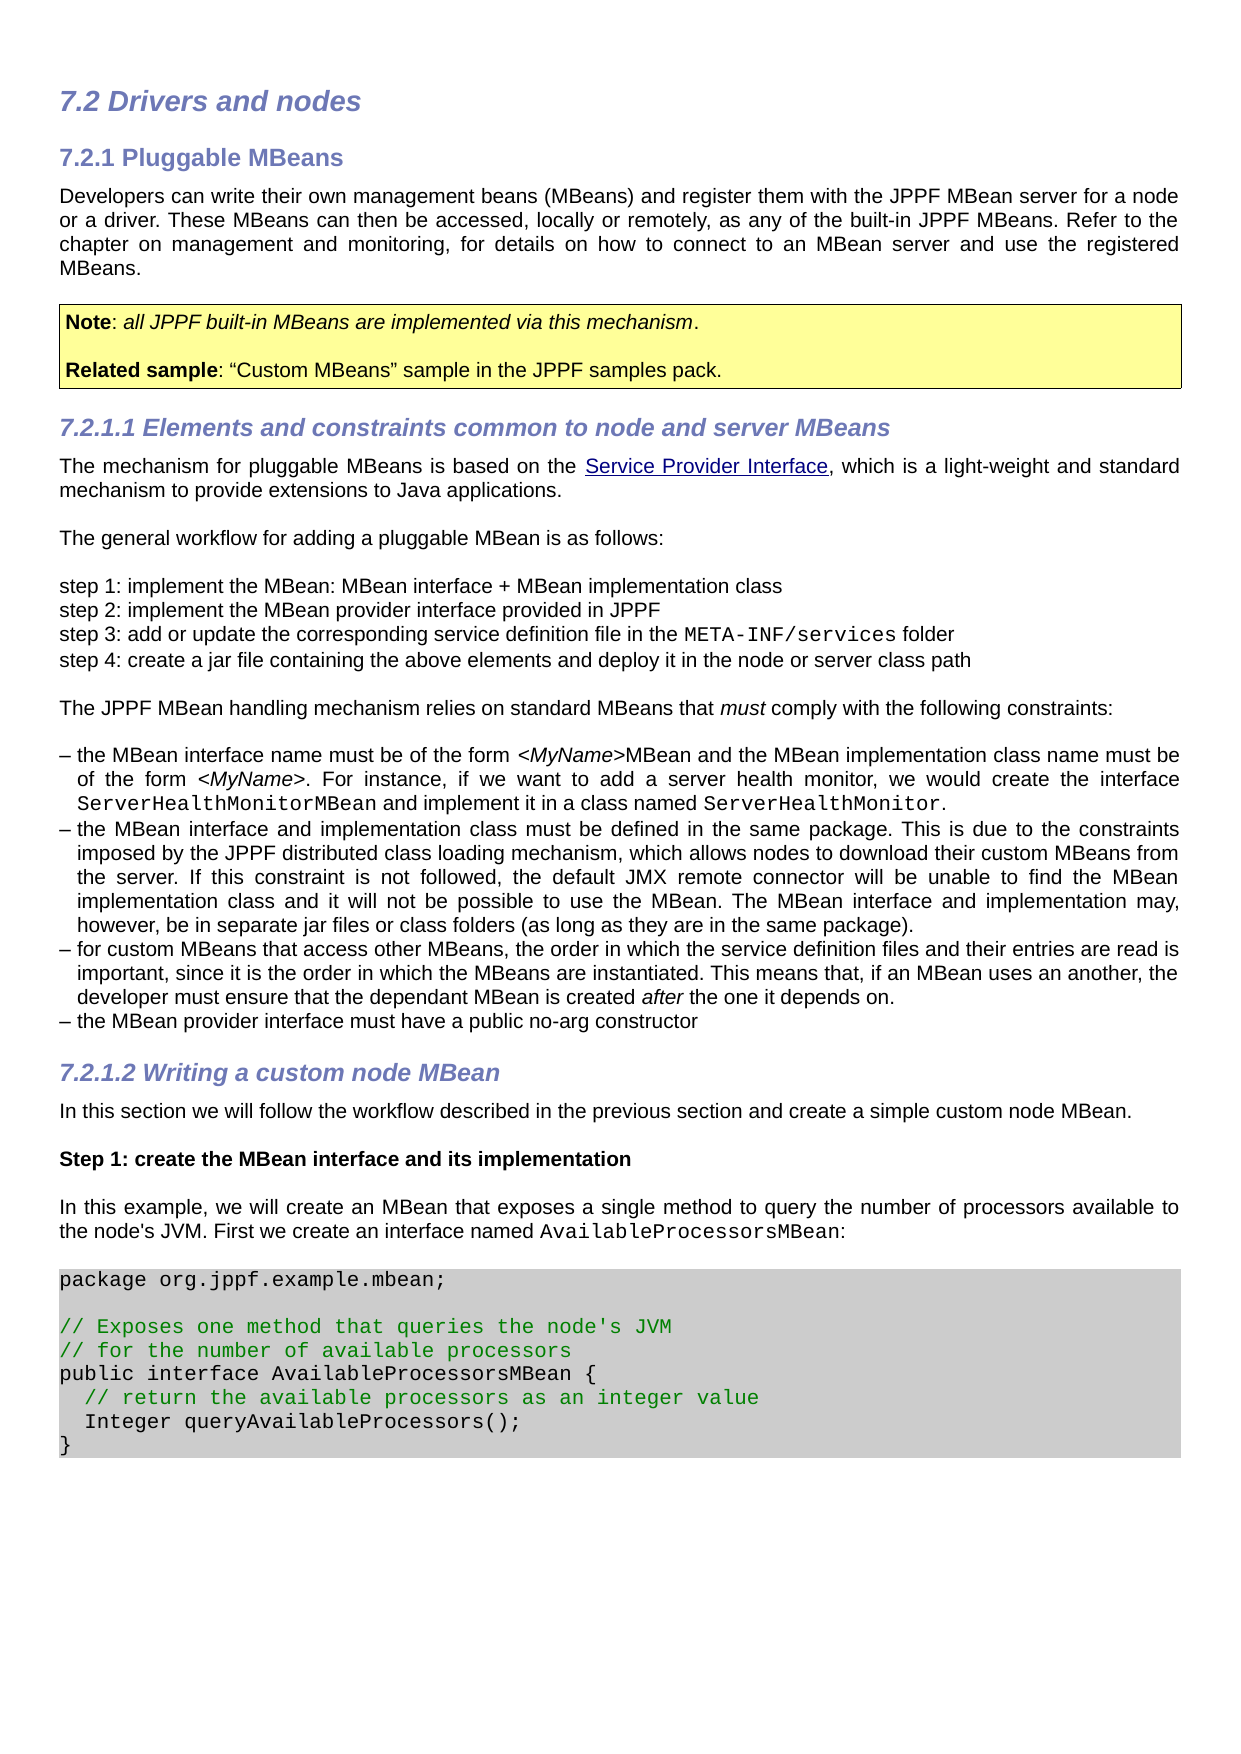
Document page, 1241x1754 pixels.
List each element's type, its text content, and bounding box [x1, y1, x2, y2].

subtitle Pluggable MBeans [59, 143, 1181, 171]
text step 4: create a jar file containing the above elements and deploy it in the node or server class path [59, 647, 1181, 671]
text } [59, 1434, 1181, 1458]
text Related sample: “Custom MBeans” sample in the JPPF samples pack. [60, 352, 1181, 388]
list the MBean interface name must be of the form <MyName>MBean and the MBean implementation class name must be of the form <MyName>. For instance, if we want to add a server health monitor, we would create the interface ServerHealthMonitorMBean and implement it in a class named ServerHealthMonitor. [59, 743, 1181, 817]
text The JPPF MBean handling mechanism relies on standard MBeans that must comply with the following constraints: [59, 695, 1181, 719]
text Integer queryAvailableProcessors(); [59, 1411, 1181, 1434]
subtitle Drivers and nodes [59, 84, 1181, 118]
subtitle Elements and constraints common to node and server MBeans [59, 413, 1181, 441]
text Step 1: create the MBean interface and its implementation [59, 1147, 1181, 1171]
text In this example, we will create an MBean that exposes a single method to query the number of processors available to the node's JVM. First we create an interface named AvailableProcessorsMBean: [59, 1195, 1181, 1245]
text step 2: implement the MBean provider interface provided in JPPF [59, 598, 1181, 622]
text // for the number of available processors [59, 1340, 1181, 1363]
text package org.jppf.example.mbean; [59, 1269, 1181, 1292]
subtitle Writing a custom node MBean [59, 1058, 1181, 1087]
list the MBean interface and implementation class must be defined in the same package. This is due to the constraints imposed by the JPPF distributed class loading mechanism, which allows nodes to download their custom MBeans from the server. If this constraint is not followed, the default JMX remote connector will be unable to find the MBean implementation class and it will not be possible to use the MBean. The MBean interface and implementation may, however, be in separate jar files or class folders (as long as they are in the same package). [59, 817, 1181, 937]
text public interface AvailableProcessorsMBean { [59, 1363, 1181, 1387]
text The mechanism for pluggable MBeans is based on the Service Provider Interface, which is a light-weight and standard mechanism to provide extensions to Java applications. [59, 454, 1181, 502]
text // Exposes one method that queries the node's JVM [59, 1316, 1181, 1340]
text step 1: implement the MBean: MBean interface + MBean implementation class [59, 574, 1181, 598]
text Developers can write their own management beans (MBeans) and register them with the JPPF MBean server for a node or a driver. These MBeans can then be accessed, locally or remotely, as any of the built-in JPPF MBeans. Refer to the chapter on management and monitoring, for details on how to connect to an MBean server and use the registered MBeans. [59, 184, 1181, 280]
text In this section we will follow the workflow described in the previous section and create a simple custom node MBean. [59, 1099, 1181, 1123]
text // return the available processors as an integer value [59, 1387, 1181, 1411]
text step 3: add or update the corresponding service definition file in the META-INF/services folder [59, 622, 1181, 647]
list for custom MBeans that access other MBeans, the order in which the service definition files and their entries are read is important, since it is the order in which the MBeans are instantiated. This means that, if an MBean uses an another, the developer must ensure that the dependant MBean is created after the one it depends on. [59, 937, 1181, 1009]
text Note: all JPPF built-in MBeans are implemented via this mechanism. [60, 305, 1181, 328]
list the MBean provider interface must have a public no-arg constructor [59, 1009, 1181, 1033]
text The general workflow for adding a pluggable MBean is as follows: [59, 526, 1181, 550]
